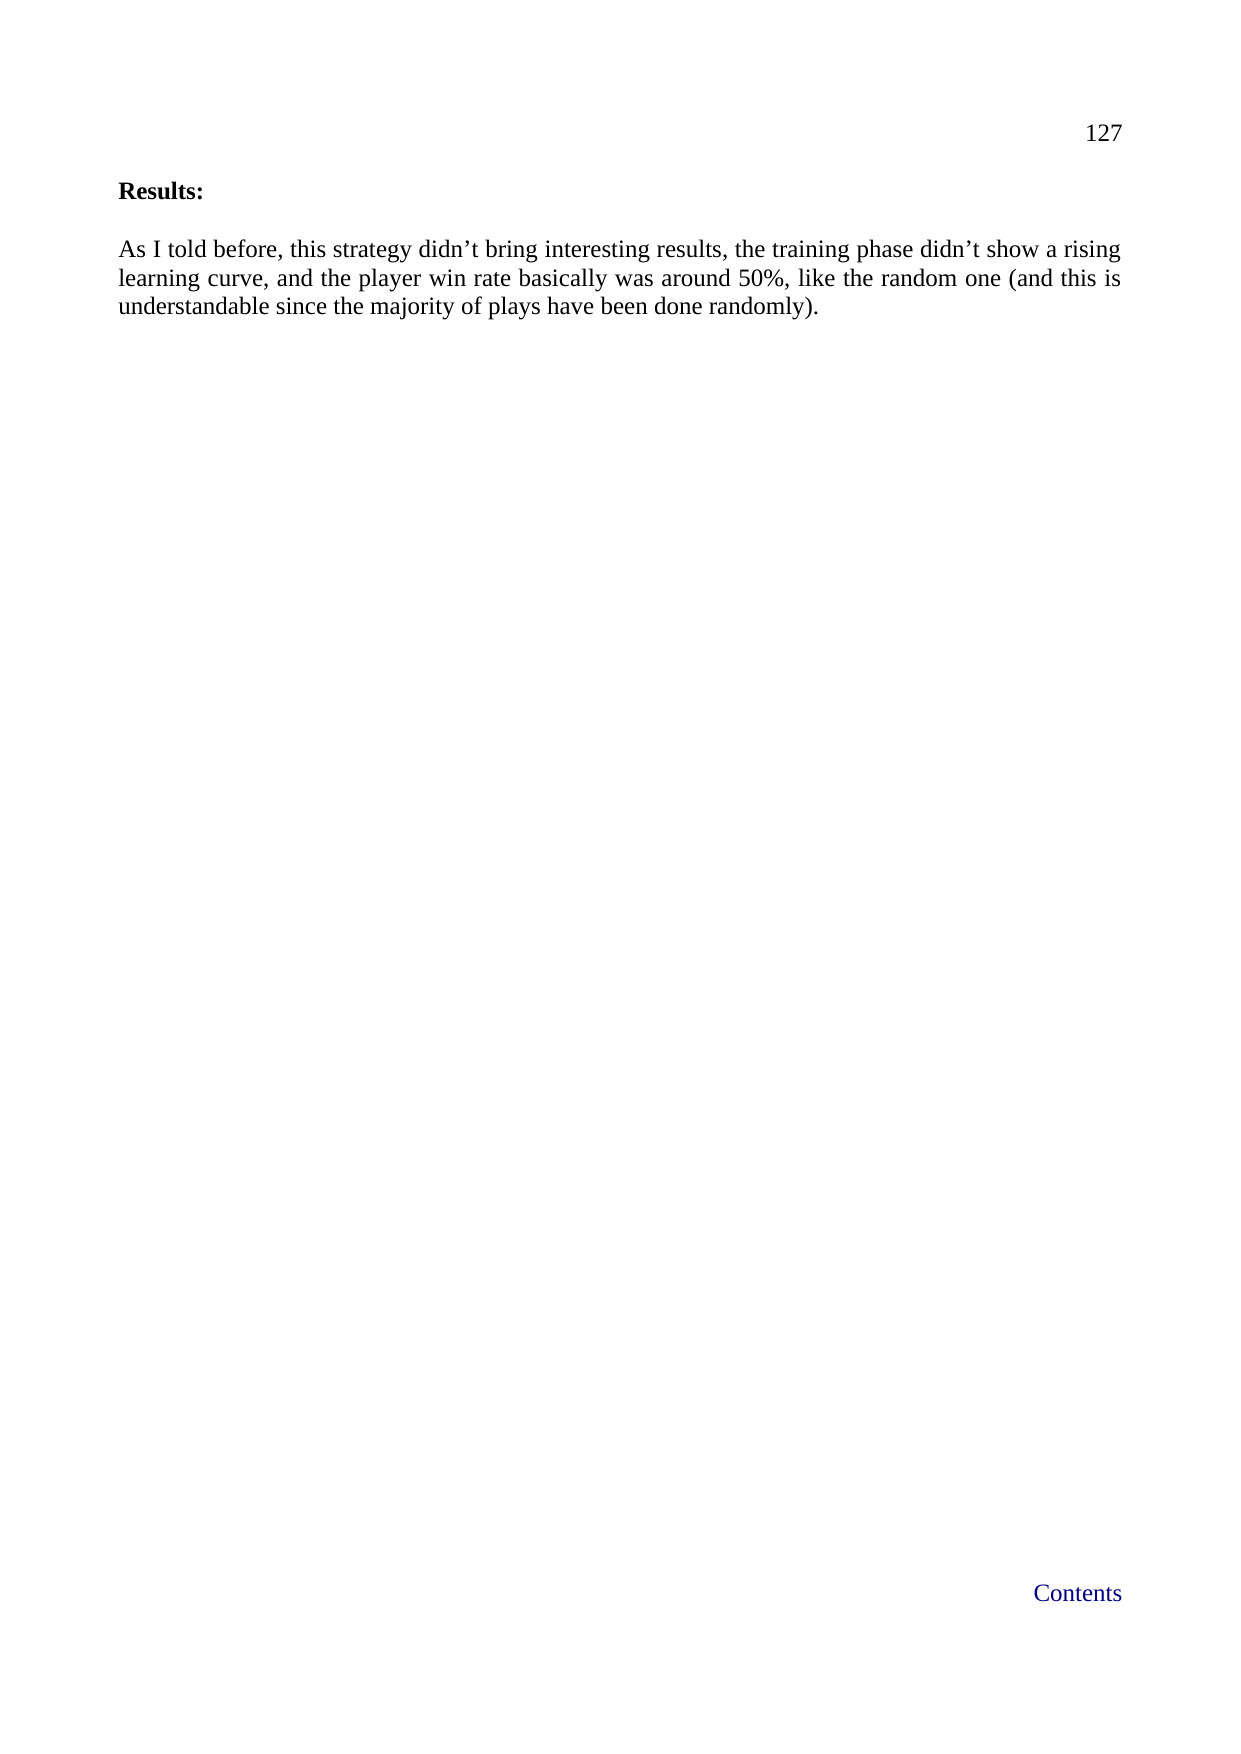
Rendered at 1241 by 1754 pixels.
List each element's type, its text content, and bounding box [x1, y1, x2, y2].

text As I told before, this strategy didn’t bring interesting results, the training phase didn’t show a rising learning curve, and the player win rate basically was around 50%, like the random one (and this is understandable since the majority of plays have been done randomly). [118, 234, 1122, 320]
text Results: [118, 176, 1122, 205]
